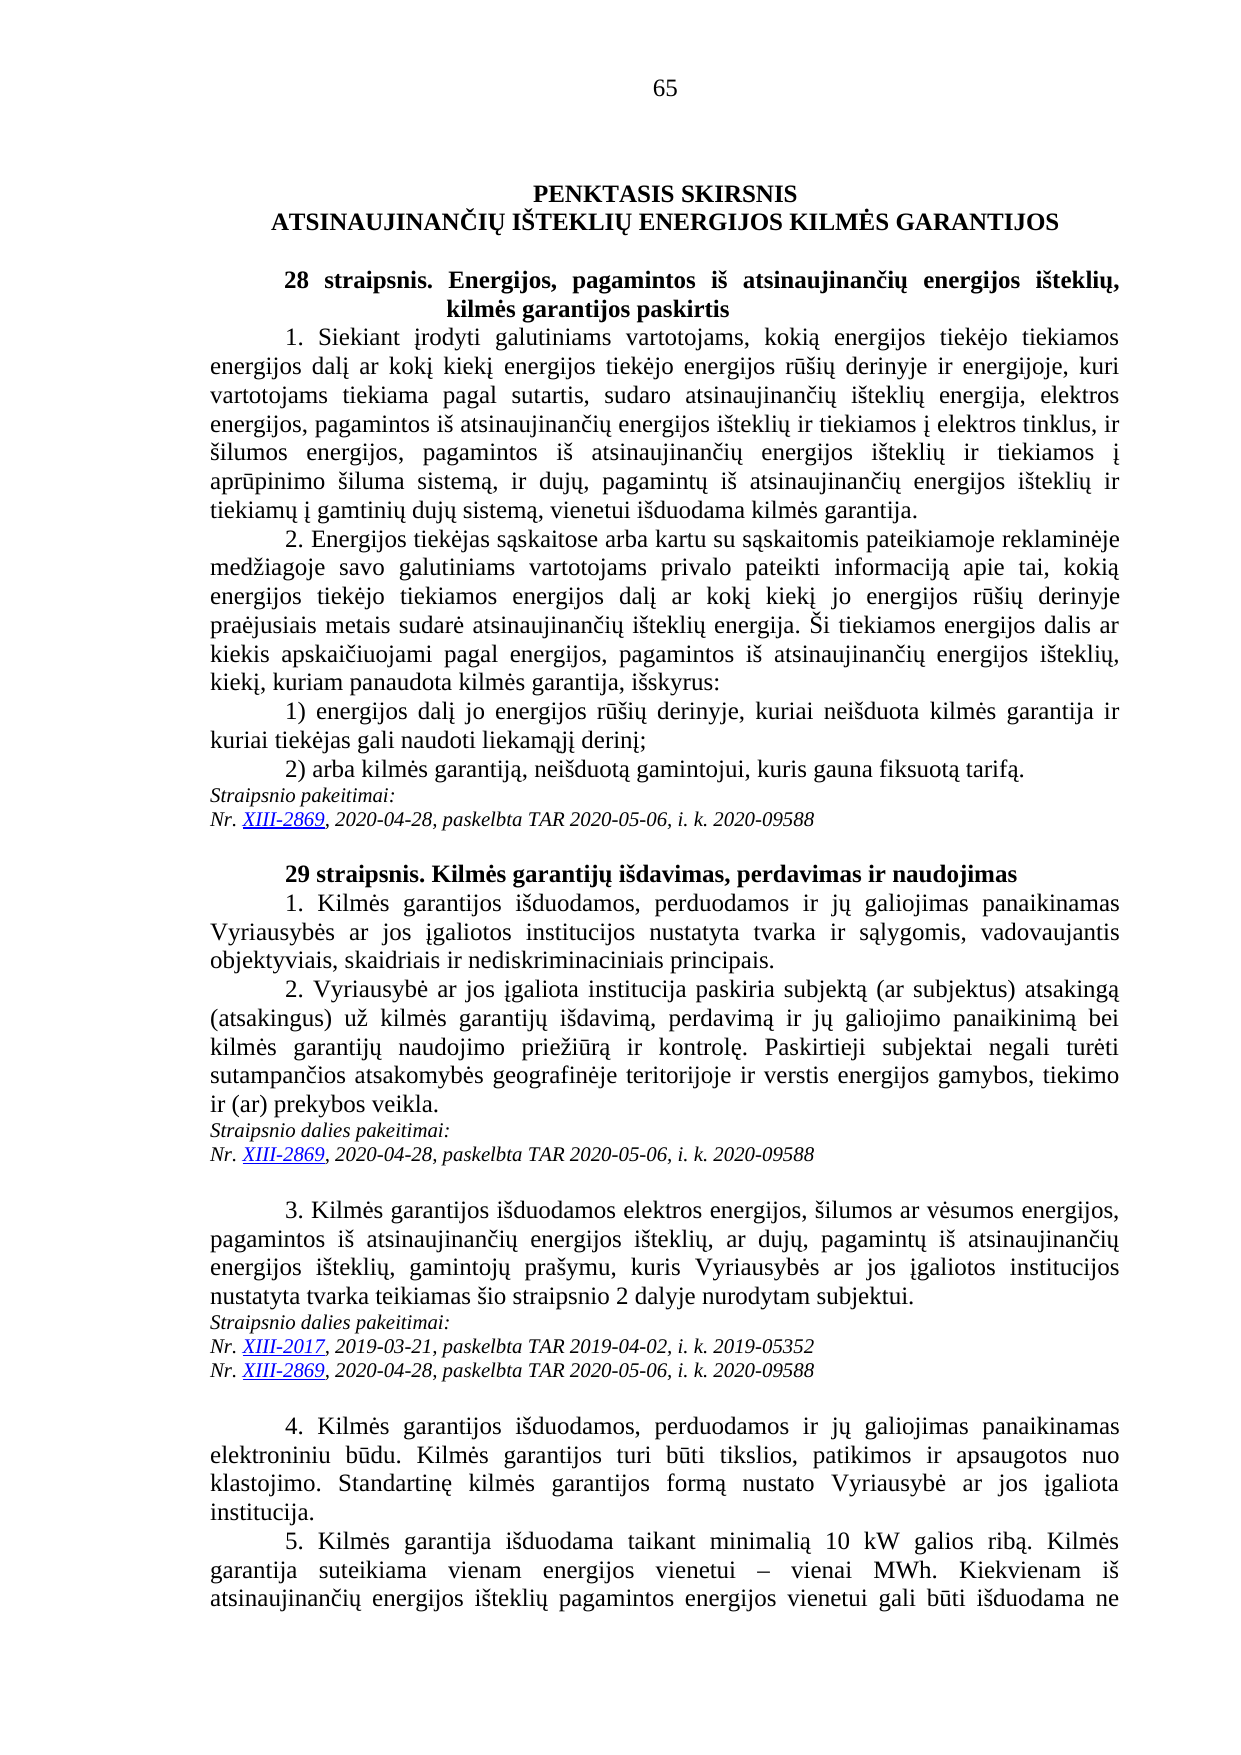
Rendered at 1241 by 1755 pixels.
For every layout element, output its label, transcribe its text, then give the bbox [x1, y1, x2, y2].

text Nr. XIII-2869, 2020-04-28, paskelbta TAR 2020-05-06, i. k. 2020-09588 [210, 807, 1120, 831]
text 1. Kilmės garantijos išduodamos, perduodamos ir jų galiojimas panaikinamas Vyriausybės ar jos įgaliotos institucijos nustatyta tvarka ir sąlygomis, vadovaujantis objektyviais, skaidriais ir nediskriminaciniais principais. [210, 888, 1120, 974]
text 1. Siekiant įrodyti galutiniams vartotojams, kokią energijos tiekėjo tiekiamos energijos dalį ar kokį kiekį energijos tiekėjo energijos rūšių derinyje ir energijoje, kuri vartotojams tiekiama pagal sutartis, sudaro atsinaujinančių išteklių energija, elektros energijos, pagamintos iš atsinaujinančių energijos išteklių ir tiekiamos į elektros tinklus, ir šilumos energijos, pagamintos iš atsinaujinančių energijos išteklių ir tiekiamos į aprūpinimo šiluma sistemą, ir dujų, pagamintų iš atsinaujinančių energijos išteklių ir tiekiamų į gamtinių dujų sistemą, vienetui išduodama kilmės garantija. [210, 322, 1120, 524]
text 3. Kilmės garantijos išduodamos elektros energijos, šilumos ar vėsumos energijos, pagamintos iš atsinaujinančių energijos išteklių, ar dujų, pagamintų iš atsinaujinančių energijos išteklių, gamintojų prašymu, kuris Vyriausybės ar jos įgaliotos institucijos nustatyta tvarka teikiamas šio straipsnio 2 dalyje nurodytam subjektui. [210, 1195, 1120, 1310]
text Straipsnio pakeitimai: [210, 782, 1120, 807]
text 2) arba kilmės garantiją, neišduotą gamintojui, kuris gauna fiksuotą tarifą. [210, 754, 1120, 782]
text 5. Kilmės garantija išduodama taikant minimalią 10 kW galios ribą. Kilmės garantija suteikiama vienam energijos vienetui – vienai MWh. Kiekvienam iš atsinaujinančių energijos išteklių pagamintos energijos vienetui gali būti išduodama ne [210, 1526, 1120, 1612]
text Nr. XIII-2869, 2020-04-28, paskelbta TAR 2020-05-06, i. k. 2020-09588 [210, 1142, 1120, 1166]
text Nr. XIII-2017, 2019-03-21, paskelbta TAR 2019-04-02, i. k. 2019-05352 [210, 1334, 1120, 1358]
text Nr. XIII-2869, 2020-04-28, paskelbta TAR 2020-05-06, i. k. 2020-09588 [210, 1358, 1120, 1382]
text 28 straipsnis. Energijos, pagamintos iš atsinaujinančių energijos išteklių, kilmės garantijos paskirtis [284, 265, 1120, 322]
text Straipsnio dalies pakeitimai: [210, 1118, 1120, 1142]
text 4. Kilmės garantijos išduodamos, perduodamos ir jų galiojimas panaikinamas elektroniniu būdu. Kilmės garantijos turi būti tikslios, patikimos ir apsaugotos nuo klastojimo. Standartinę kilmės garantijos formą nustato Vyriausybė ar jos įgaliota institucija. [210, 1411, 1120, 1526]
text 1) energijos dalį jo energijos rūšių derinyje, kuriai neišduota kilmės garantija ir kuriai tiekėjas gali naudoti liekamąjį derinį; [210, 696, 1120, 754]
text 29 straipsnis. Kilmės garantijų išdavimas, perdavimas ir naudojimas [210, 859, 1120, 888]
text Straipsnio dalies pakeitimai: [210, 1310, 1120, 1334]
text 2. Vyriausybė ar jos įgaliota institucija paskiria subjektą (ar subjektus) atsakingą (atsakingus) už kilmės garantijų išdavimą, perdavimą ir jų galiojimo panaikinimą bei kilmės garantijų naudojimo priežiūrą ir kontrolę. Paskirtieji subjektai negali turėti sutampančios atsakomybės geografinėje teritorijoje ir verstis energijos gamybos, tiekimo ir (ar) prekybos veikla. [210, 974, 1120, 1118]
text PENKTASIS SKIRSNIS [210, 179, 1120, 207]
text ATSINAUJINANČIŲ IŠTEKLIŲ ENERGIJOS KILMĖS GARANTIJOS [210, 207, 1120, 236]
text 2. Energijos tiekėjas sąskaitose arba kartu su sąskaitomis pateikiamoje reklaminėje medžiagoje savo galutiniams vartotojams privalo pateikti informaciją apie tai, kokią energijos tiekėjo tiekiamos energijos dalį ar kokį kiekį jo energijos rūšių derinyje praėjusiais metais sudarė atsinaujinančių išteklių energija. Ši tiekiamos energijos dalis ar kiekis apskaičiuojami pagal energijos, pagamintos iš atsinaujinančių energijos išteklių, kiekį, kuriam panaudota kilmės garantija, išskyrus: [210, 524, 1120, 696]
